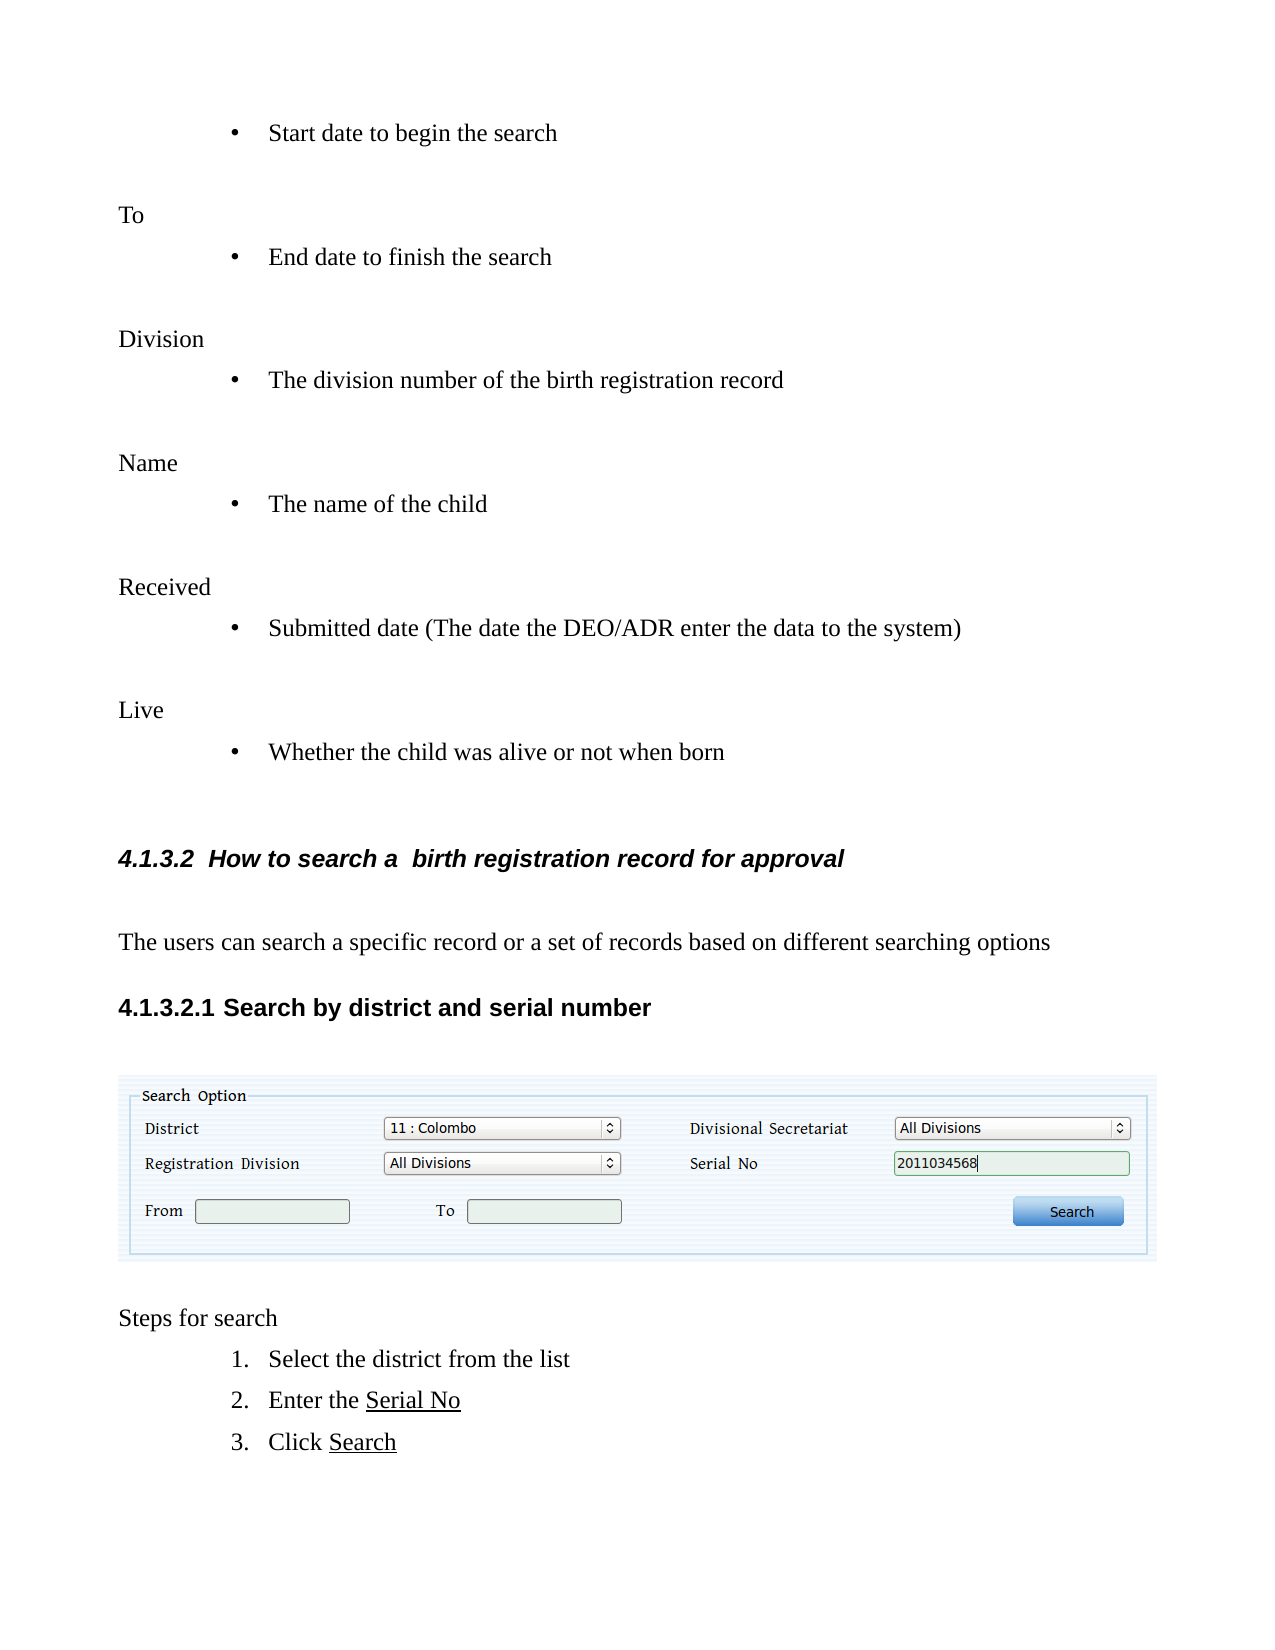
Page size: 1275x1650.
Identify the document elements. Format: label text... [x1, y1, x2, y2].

text Received [118, 572, 1157, 601]
list The name of the child [231, 489, 1157, 518]
list End date to finish the search [231, 242, 1157, 271]
list Submitted date (The date the DEO/ADR enter the data to the system) [231, 613, 1157, 642]
subtitle Search by district and serial number [118, 993, 1157, 1021]
text Name [118, 448, 1157, 477]
text Live [118, 696, 1157, 724]
subtitle How to search a birth registration record for approval [118, 844, 1157, 873]
picture [118, 1075, 1157, 1262]
text Division [118, 324, 1157, 353]
text The users can search a specific record or a set of records based on different searching options [118, 927, 1157, 955]
text To [118, 201, 1157, 229]
text Steps for search [118, 1303, 1157, 1332]
list Click Search [231, 1427, 1157, 1455]
list Whether the child was alive or not when born [231, 737, 1157, 766]
list Start date to begin the search [231, 118, 1157, 147]
list The division number of the birth registration record [231, 366, 1157, 394]
list Select the district from the list [231, 1344, 1157, 1373]
list Enter the Serial No [231, 1385, 1157, 1414]
